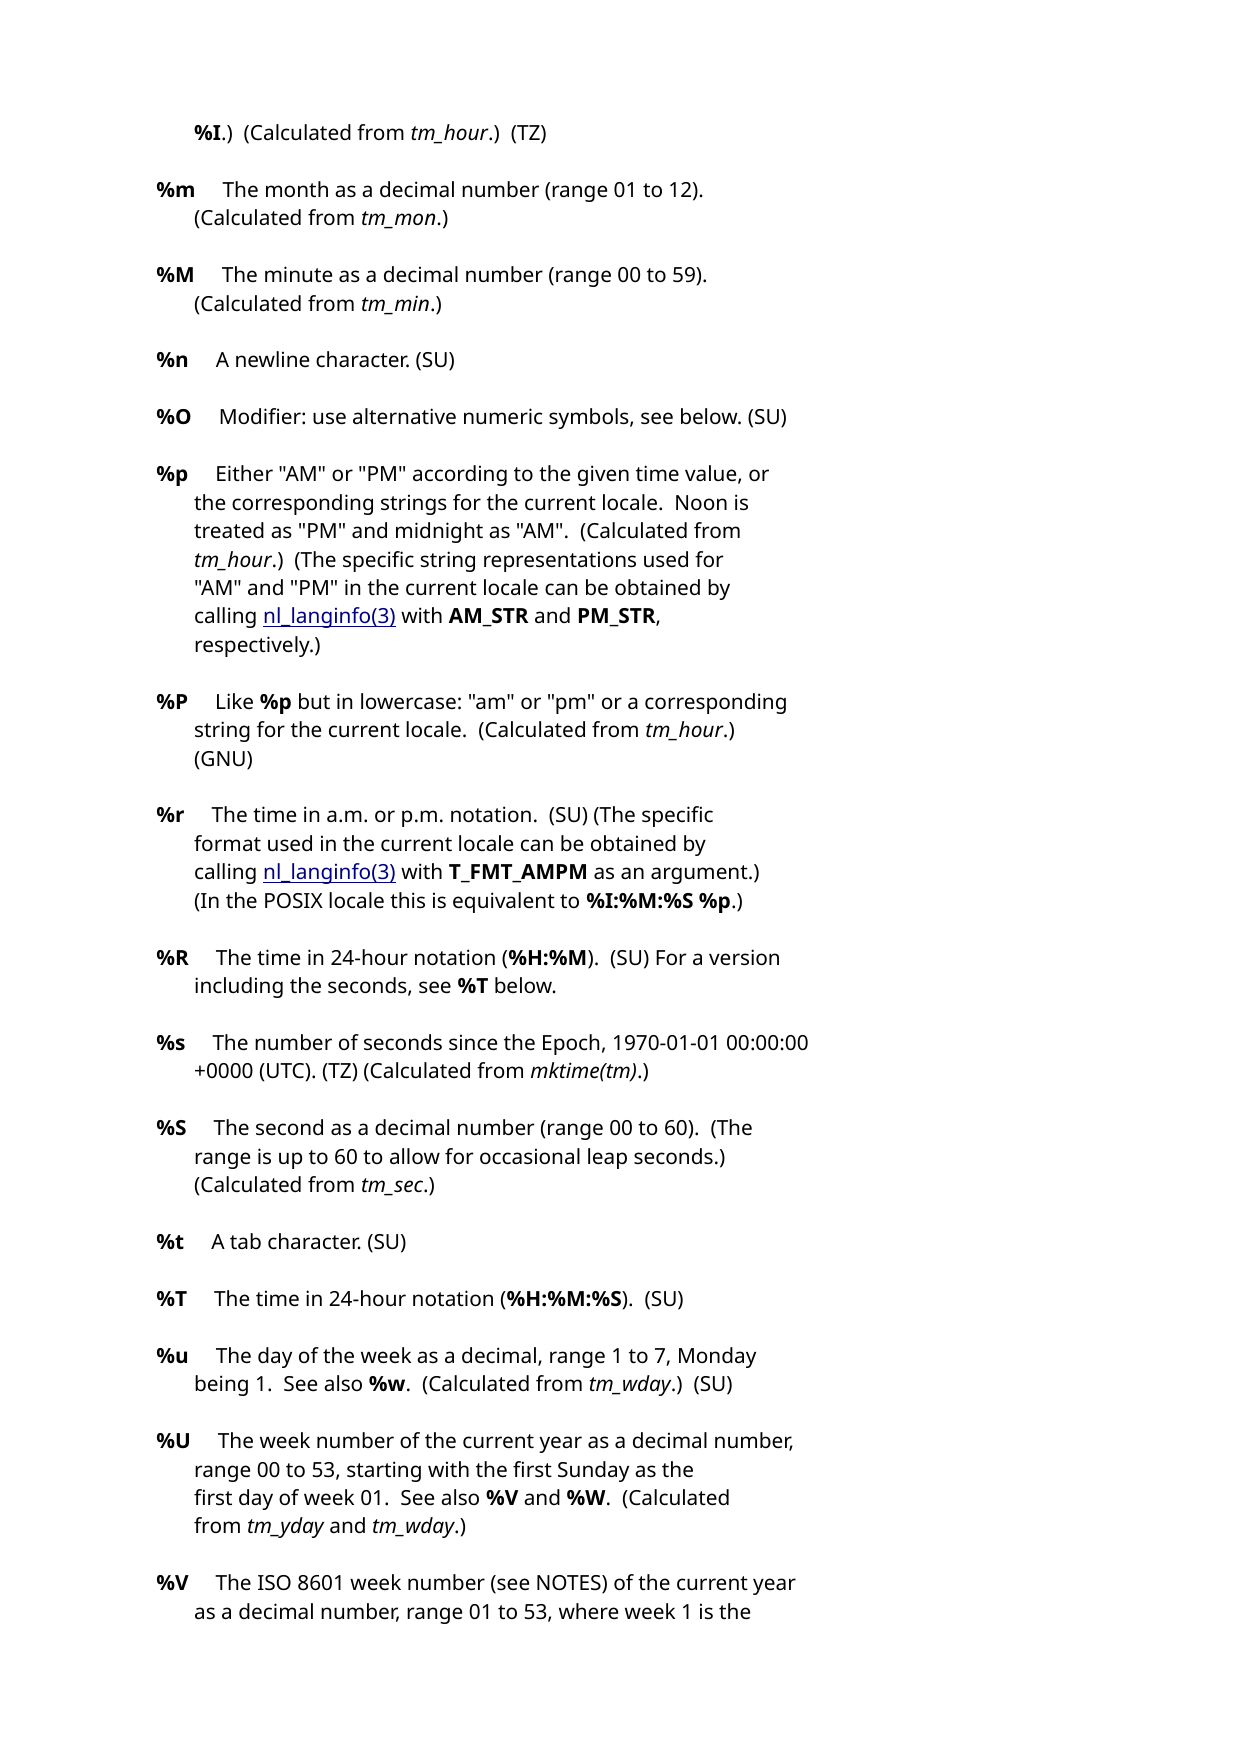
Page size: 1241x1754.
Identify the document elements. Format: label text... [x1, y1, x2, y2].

text %I.) (Calculated from tm_hour.) (TZ) [118, 118, 1122, 147]
text (In the POSIX locale this is equivalent to %I:%M:%S %p.) [118, 886, 1122, 914]
text including the seconds, see %T below. [118, 971, 1122, 1000]
text (Calculated from tm_mon.) [118, 203, 1122, 232]
text %u The day of the week as a decimal, range 1 to 7, Monday [118, 1341, 1122, 1369]
text %U The week number of the current year as a decimal number, [118, 1426, 1122, 1455]
text (Calculated from tm_min.) [118, 289, 1122, 317]
text (GNU) [118, 744, 1122, 772]
text +0000 (UTC). (TZ) (Calculated from mktime(tm).) [118, 1057, 1122, 1085]
text string for the current locale. (Calculated from tm_hour.) [118, 715, 1122, 744]
text %S The second as a decimal number (range 00 to 60). (The [118, 1113, 1122, 1142]
text range is up to 60 to allow for occasional leap seconds.) [118, 1142, 1122, 1170]
text %V The ISO 8601 week number (see NOTES) of the current year [118, 1568, 1122, 1597]
text %s The number of seconds since the Epoch, 1970-01-01 00:00:00 [118, 1028, 1122, 1057]
text %T The time in 24-hour notation (%H:%M:%S). (SU) [118, 1284, 1122, 1312]
text range 00 to 53, starting with the first Sunday as the [118, 1455, 1122, 1483]
text %t A tab character. (SU) [118, 1227, 1122, 1256]
text %m The month as a decimal number (range 01 to 12). [118, 175, 1122, 203]
text tm_hour.) (The specific string representations used for [118, 545, 1122, 573]
text being 1. See also %w. (Calculated from tm_wday.) (SU) [118, 1369, 1122, 1398]
text as a decimal number, range 01 to 53, where week 1 is the [118, 1597, 1122, 1625]
text %P Like %p but in lowercase: "am" or "pm" or a corresponding [118, 687, 1122, 715]
text %M The minute as a decimal number (range 00 to 59). [118, 260, 1122, 289]
text calling nl_langinfo(3) with AM_STR and PM_STR, [118, 602, 1122, 630]
text the corresponding strings for the current locale. Noon is [118, 488, 1122, 516]
text format used in the current locale can be obtained by [118, 829, 1122, 857]
text first day of week 01. See also %V and %W. (Calculated [118, 1483, 1122, 1512]
text "AM" and "PM" in the current locale can be obtained by [118, 573, 1122, 602]
text treated as "PM" and midnight as "AM". (Calculated from [118, 516, 1122, 545]
text calling nl_langinfo(3) with T_FMT_AMPM as an argument.) [118, 857, 1122, 886]
text %n A newline character. (SU) [118, 346, 1122, 374]
text from tm_yday and tm_wday.) [118, 1512, 1122, 1540]
text respectively.) [118, 630, 1122, 658]
text %R The time in 24-hour notation (%H:%M). (SU) For a version [118, 943, 1122, 971]
text %r The time in a.m. or p.m. notation. (SU) (The specific [118, 801, 1122, 829]
text (Calculated from tm_sec.) [118, 1170, 1122, 1199]
text %p Either "AM" or "PM" according to the given time value, or [118, 459, 1122, 488]
text %O Modifier: use alternative numeric symbols, see below. (SU) [118, 402, 1122, 431]
